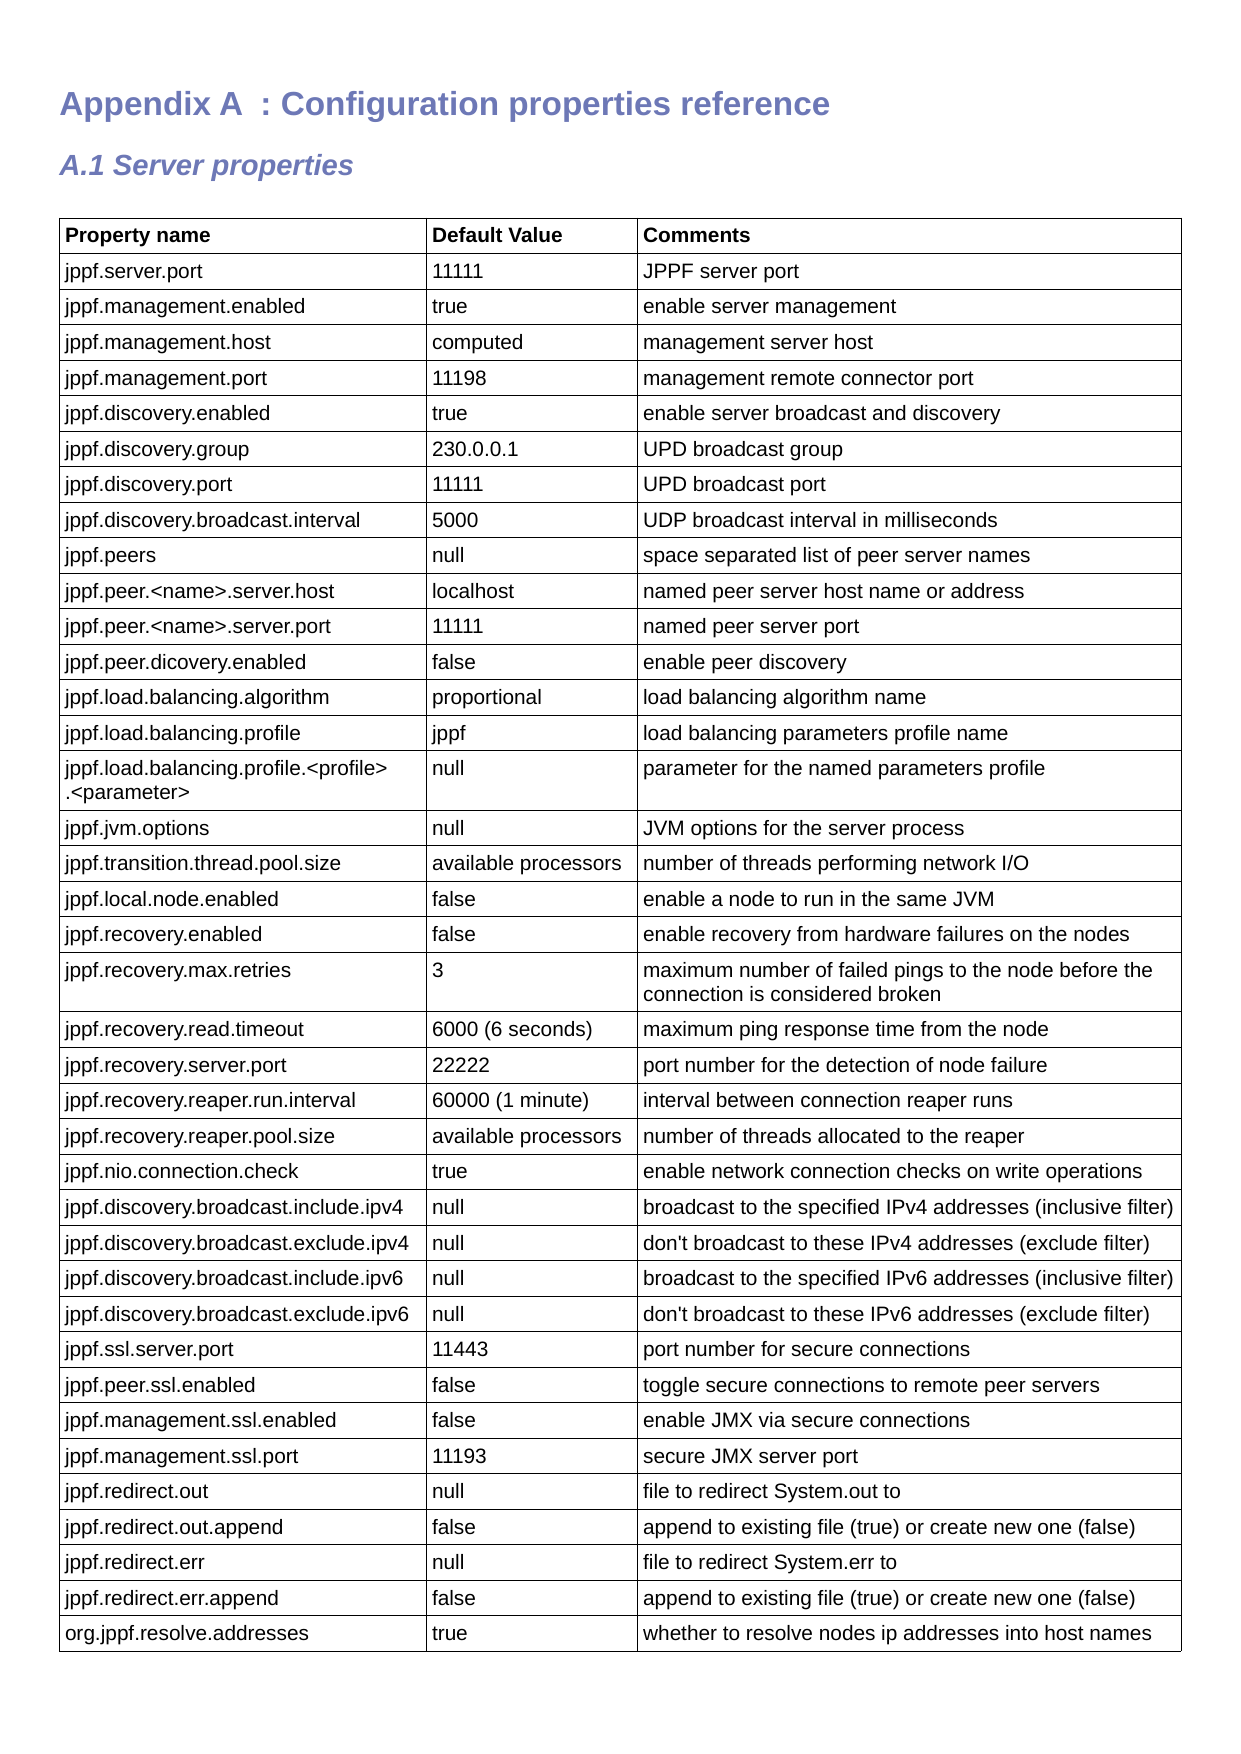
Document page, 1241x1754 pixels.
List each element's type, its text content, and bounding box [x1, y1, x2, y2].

table_cell 11111 [427, 467, 637, 502]
table_cell true [427, 396, 637, 431]
table_cell 22222 [427, 1048, 637, 1082]
table_cell file to redirect System.err to [638, 1545, 1181, 1580]
table_cell jppf.peer.<name>.server.host [60, 574, 426, 608]
table_cell jppf.recovery.reaper.run.interval [60, 1084, 426, 1118]
table_cell jppf.peer.dicovery.enabled [60, 645, 426, 679]
table_cell jppf.discovery.broadcast.interval [60, 503, 426, 537]
table_cell jppf.discovery.enabled [60, 396, 426, 431]
table_cell number of threads performing network I/O [638, 846, 1181, 881]
table_cell toggle secure connections to remote peer servers [638, 1368, 1181, 1402]
table_cell true [427, 290, 637, 324]
table_cell null [427, 751, 637, 810]
table_cell null [427, 811, 637, 845]
table_cell jppf.recovery.enabled [60, 917, 426, 952]
table_cell jppf.discovery.port [60, 467, 426, 502]
table_cell 6000 (6 seconds) [427, 1012, 637, 1047]
subtitle Configuration properties reference [59, 84, 1181, 122]
table_cell false [427, 645, 637, 679]
table_cell broadcast to the specified IPv4 addresses (inclusive filter) [638, 1190, 1181, 1224]
table_cell don't broadcast to these IPv6 addresses (exclude filter) [638, 1297, 1181, 1331]
table_header Default Value [427, 219, 637, 253]
table_cell 11443 [427, 1332, 637, 1367]
table_cell jppf.ssl.server.port [60, 1332, 426, 1367]
table_cell false [427, 882, 637, 916]
table_cell jppf.server.port [60, 254, 426, 288]
table_cell don't broadcast to these IPv4 addresses (exclude filter) [638, 1226, 1181, 1260]
table_cell secure JMX server port [638, 1439, 1181, 1473]
table_cell JPPF server port [638, 254, 1181, 288]
table_cell jppf.load.balancing.profile.<profile> .<parameter> [60, 751, 426, 810]
table_cell org.jppf.resolve.addresses [60, 1616, 426, 1651]
table_cell null [427, 1474, 637, 1509]
table_cell localhost [427, 574, 637, 608]
table_cell jppf.redirect.out.append [60, 1510, 426, 1544]
table_cell false [427, 1510, 637, 1544]
table_cell number of threads allocated to the reaper [638, 1119, 1181, 1153]
table_cell true [427, 1616, 637, 1651]
table_cell 5000 [427, 503, 637, 537]
table_cell jppf.management.ssl.port [60, 1439, 426, 1473]
table_cell named peer server port [638, 609, 1181, 644]
table_cell null [427, 1226, 637, 1260]
table_cell jppf.peer.ssl.enabled [60, 1368, 426, 1402]
table_cell jppf.redirect.out [60, 1474, 426, 1509]
table_cell jppf.discovery.broadcast.include.ipv4 [60, 1190, 426, 1224]
table_cell named peer server host name or address [638, 574, 1181, 608]
table_cell 230.0.0.1 [427, 432, 637, 466]
table_cell 60000 (1 minute) [427, 1084, 637, 1118]
table_cell jppf.management.host [60, 325, 426, 359]
table_cell jppf.discovery.broadcast.include.ipv6 [60, 1261, 426, 1296]
table_cell UPD broadcast group [638, 432, 1181, 466]
table_cell false [427, 1581, 637, 1615]
table_cell jppf [427, 716, 637, 750]
table_cell JVM options for the server process [638, 811, 1181, 845]
table_cell jppf.nio.connection.check [60, 1155, 426, 1189]
table_cell 11193 [427, 1439, 637, 1473]
table_cell jppf.peers [60, 538, 426, 573]
table_cell interval between connection reaper runs [638, 1084, 1181, 1118]
table_cell 11111 [427, 254, 637, 288]
table_cell 11198 [427, 361, 637, 395]
table_cell computed [427, 325, 637, 359]
table_cell proportional [427, 680, 637, 715]
table_cell jppf.discovery.group [60, 432, 426, 466]
table_cell jppf.management.enabled [60, 290, 426, 324]
table_cell whether to resolve nodes ip addresses into host names [638, 1616, 1181, 1651]
table_cell 11111 [427, 609, 637, 644]
table_cell null [427, 1297, 637, 1331]
table_cell management server host [638, 325, 1181, 359]
table_cell enable recovery from hardware failures on the nodes [638, 917, 1181, 952]
table_cell available processors [427, 846, 637, 881]
table_cell false [427, 917, 637, 952]
table_cell jppf.recovery.reaper.pool.size [60, 1119, 426, 1153]
table_cell load balancing parameters profile name [638, 716, 1181, 750]
table_cell maximum ping response time from the node [638, 1012, 1181, 1047]
table_cell enable network connection checks on write operations [638, 1155, 1181, 1189]
table_cell jppf.jvm.options [60, 811, 426, 845]
table_cell true [427, 1155, 637, 1189]
subtitle Server properties [59, 147, 1181, 181]
table_cell file to redirect System.out to [638, 1474, 1181, 1509]
table_header Comments [638, 219, 1181, 253]
table_cell jppf.peer.<name>.server.port [60, 609, 426, 644]
table_cell jppf.management.port [60, 361, 426, 395]
table_cell null [427, 1261, 637, 1296]
table_cell jppf.discovery.broadcast.exclude.ipv6 [60, 1297, 426, 1331]
table_cell broadcast to the specified IPv6 addresses (inclusive filter) [638, 1261, 1181, 1296]
table_cell maximum number of failed pings to the node before the connection is considered broken [638, 953, 1181, 1011]
table_cell jppf.discovery.broadcast.exclude.ipv4 [60, 1226, 426, 1260]
table_cell jppf.recovery.server.port [60, 1048, 426, 1082]
table_header Property name [60, 219, 426, 253]
table_cell load balancing algorithm name [638, 680, 1181, 715]
table_cell append to existing file (true) or create new one (false) [638, 1581, 1181, 1615]
table_cell available processors [427, 1119, 637, 1153]
table_cell jppf.management.ssl.enabled [60, 1403, 426, 1438]
table_cell UDP broadcast interval in milliseconds [638, 503, 1181, 537]
table_cell enable server broadcast and discovery [638, 396, 1181, 431]
table_cell port number for secure connections [638, 1332, 1181, 1367]
table_cell parameter for the named parameters profile [638, 751, 1181, 810]
table_cell enable JMX via secure connections [638, 1403, 1181, 1438]
table_cell management remote connector port [638, 361, 1181, 395]
table_cell null [427, 538, 637, 573]
table_cell jppf.load.balancing.profile [60, 716, 426, 750]
table_cell null [427, 1190, 637, 1224]
table_cell enable a node to run in the same JVM [638, 882, 1181, 916]
table_cell jppf.recovery.max.retries [60, 953, 426, 1011]
table_cell space separated list of peer server names [638, 538, 1181, 573]
table_cell UPD broadcast port [638, 467, 1181, 502]
table_cell jppf.load.balancing.algorithm [60, 680, 426, 715]
table_cell 3 [427, 953, 637, 1011]
table_cell jppf.recovery.read.timeout [60, 1012, 426, 1047]
table_cell false [427, 1403, 637, 1438]
table_cell null [427, 1545, 637, 1580]
table_cell port number for the detection of node failure [638, 1048, 1181, 1082]
table_cell jppf.local.node.enabled [60, 882, 426, 916]
table_cell jppf.redirect.err.append [60, 1581, 426, 1615]
table_cell false [427, 1368, 637, 1402]
table_cell jppf.transition.thread.pool.size [60, 846, 426, 881]
table_cell append to existing file (true) or create new one (false) [638, 1510, 1181, 1544]
table_cell enable peer discovery [638, 645, 1181, 679]
table_cell enable server management [638, 290, 1181, 324]
table_cell jppf.redirect.err [60, 1545, 426, 1580]
